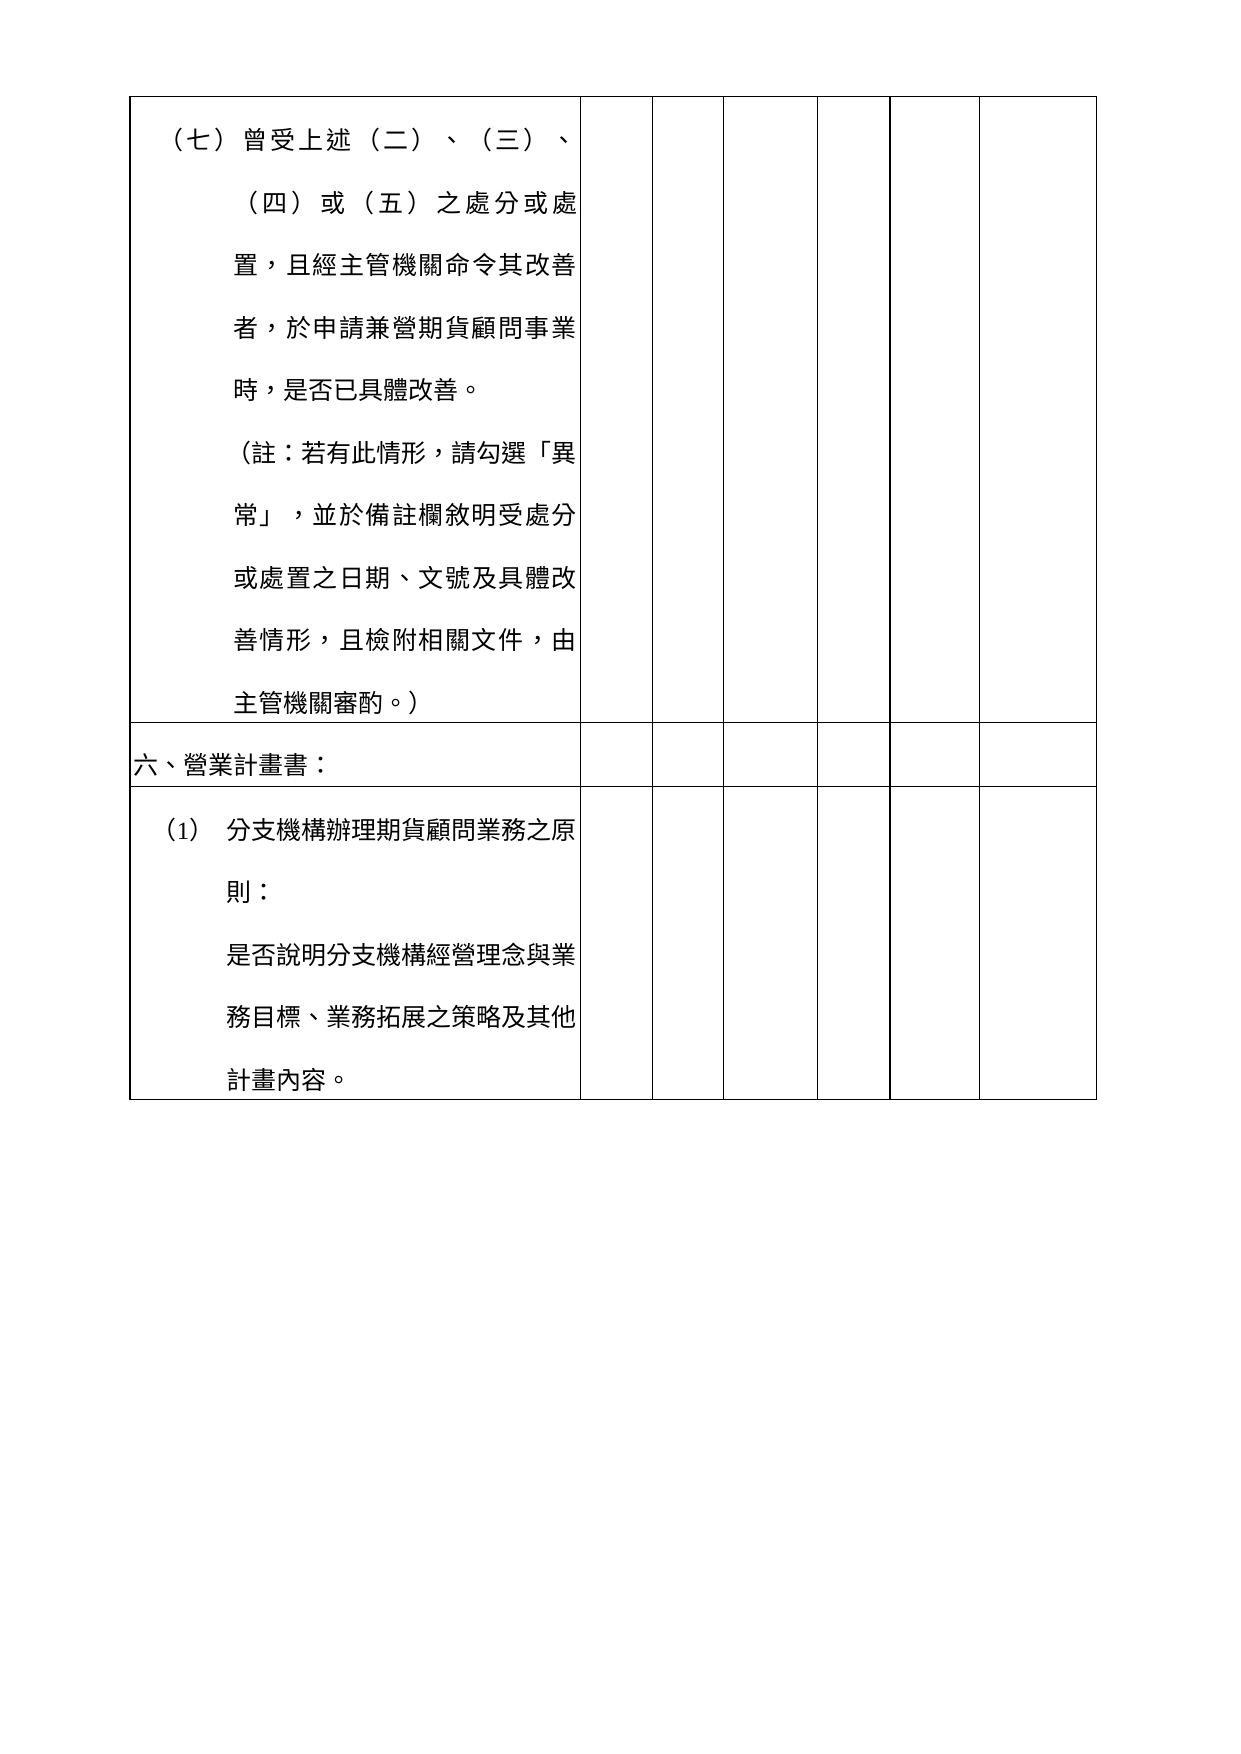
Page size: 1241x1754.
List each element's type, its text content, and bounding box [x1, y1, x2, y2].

table_cell [818, 97, 889, 722]
table_cell 六、營業計畫書： [131, 723, 580, 786]
table_cell [818, 787, 889, 1099]
table_cell [581, 97, 652, 722]
table_cell [818, 723, 889, 786]
table_cell [1097, 722, 1110, 786]
table_cell [653, 97, 723, 722]
table_cell [980, 723, 1096, 786]
table_cell [653, 723, 723, 786]
table_cell [1097, 786, 1110, 1099]
table_cell [581, 723, 652, 786]
table_cell [1097, 96, 1110, 722]
table_cell [653, 787, 723, 1099]
table_cell [724, 97, 817, 722]
table_cell [724, 723, 817, 786]
table_cell （七）曾受上述（二）、（三）、（四）或（五）之處分或處置，且經主管機關命令其改善者，於申請兼營期貨顧問事業時，是否已具體改善。 （註：若有此情形，請勾選「異常」，並於備註欄敘明受處分或處置之日期、文號及具體改善情形，且檢附相關文件，由主管機關審酌。） [131, 97, 580, 722]
table_cell [980, 787, 1096, 1099]
table_cell [724, 787, 817, 1099]
table_cell [980, 97, 1096, 722]
table_cell [581, 787, 652, 1099]
table_cell [891, 787, 979, 1099]
table_cell 分支機構辦理期貨顧問業務之原則： 是否說明分支機構經營理念與業務目標、業務拓展之策略及其他計畫內容。 [131, 787, 580, 1099]
table_cell [891, 97, 979, 722]
table_cell [891, 723, 979, 786]
